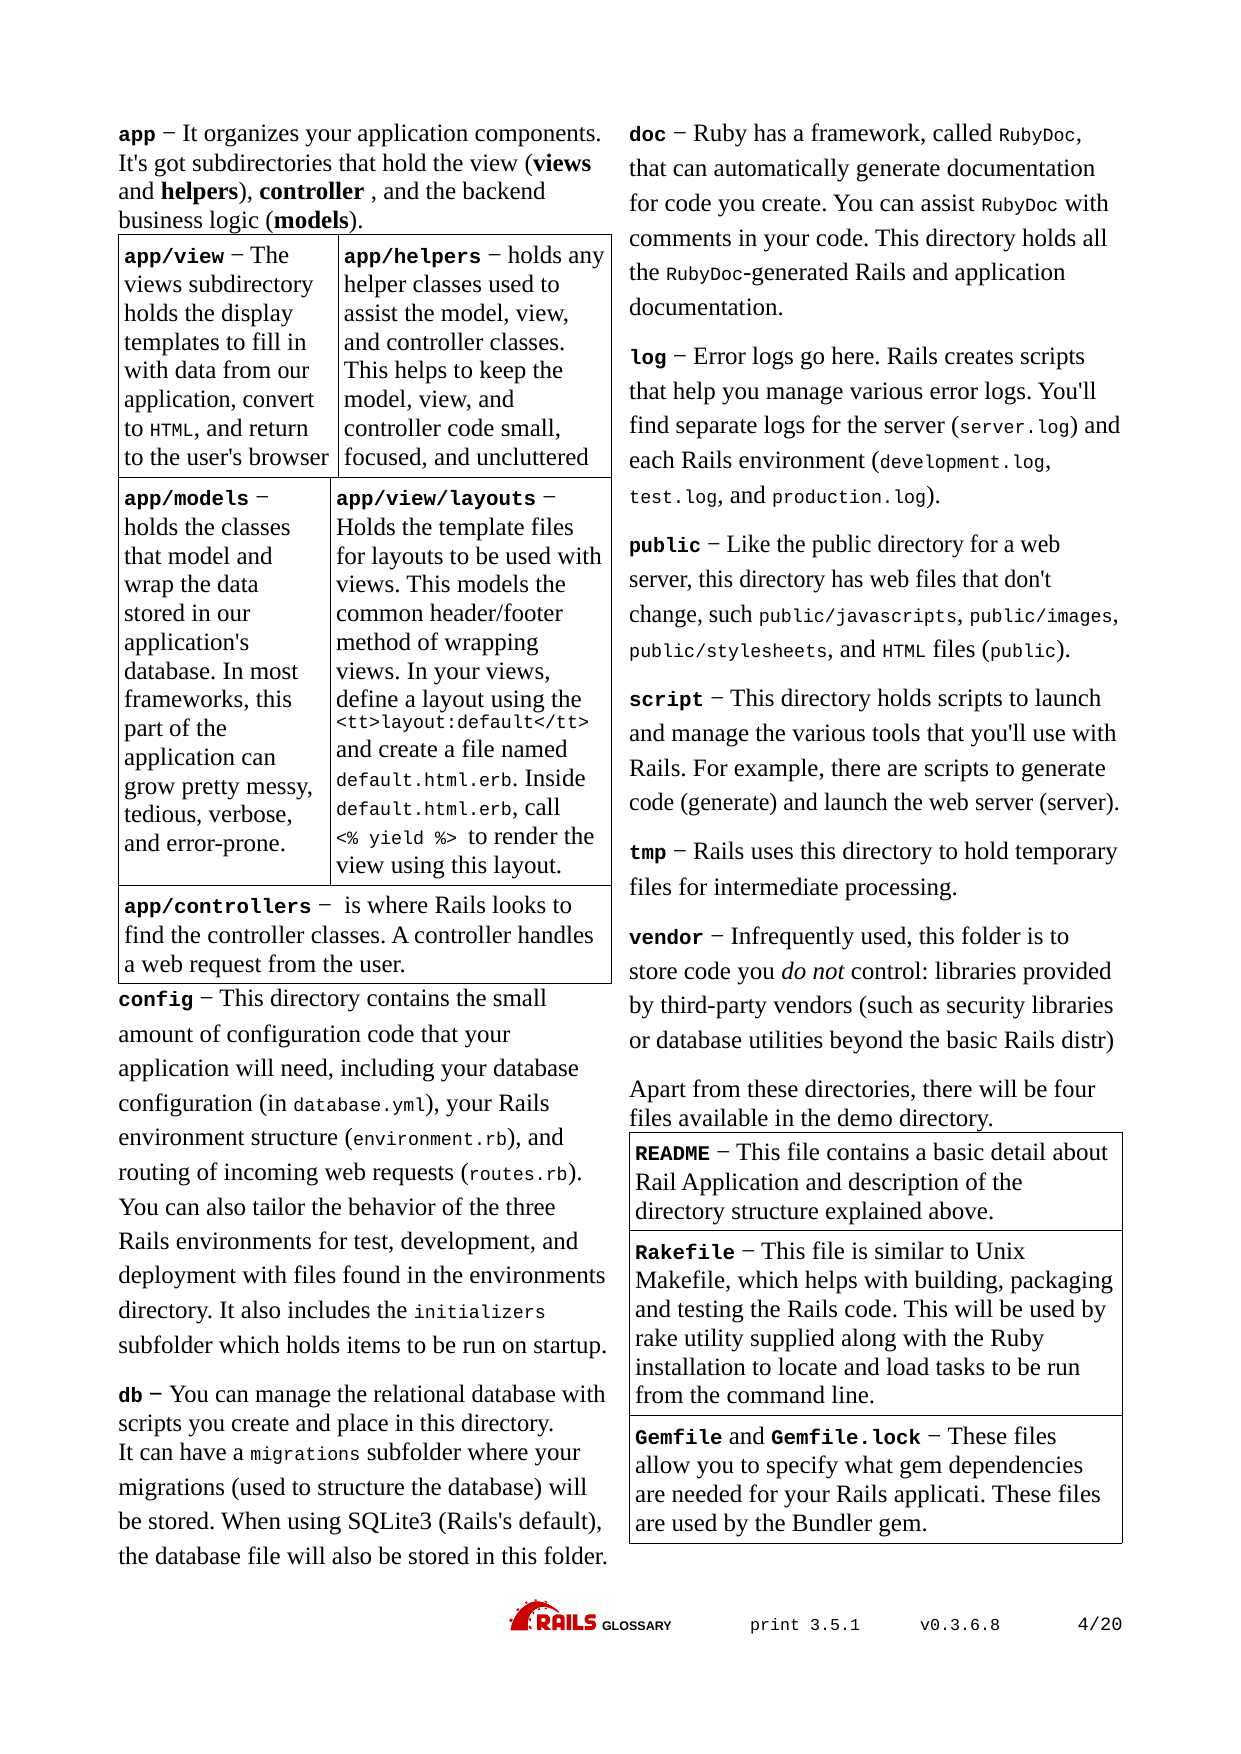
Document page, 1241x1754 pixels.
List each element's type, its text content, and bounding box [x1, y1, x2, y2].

text config − This directory contains the small amount of configuration code that your application will need, including your database configuration (in database.yml), your Rails environment structure (environment.rb), and routing of incoming web requests (routes.rb). You can also tailor the behavior of the three Rails environments for test, development, and deployment with files found in the environments directory. It also includes the initializers subfolder which holds items to be run on startup. [118, 984, 611, 1358]
table_header README − This file contains a basic detail about Rail Application and description of the directory structure explained above. [630, 1133, 1122, 1230]
text db − You can manage the relational database with scripts you create and place in this directory. [118, 1379, 611, 1437]
table_header app/helpers − holds any helper classes used to assist the model, view, and controller classes. This helps to keep the model, view, and controller code small, focused, and uncluttered [339, 235, 611, 477]
text vendor − Infrequently used, this folder is to store code you do not control: libraries provided by third-party vendors (such as security libraries or database utilities beyond the basic Rails distr) [629, 921, 1122, 1054]
table_cell Rakefile − This file is similar to Unix Makefile, which helps with building, packaging and testing the Rails code. This will be used by rake utility supplied along with the Ruby installation to locate and load tasks to be run from the command line. [630, 1231, 1122, 1415]
text app − It organizes your application components. It's got subdirectories that hold the view (views and helpers), controller , and the backend business logic (models). [118, 118, 611, 234]
text script − This directory holds scripts to launch and manage the various tools that you'll use with Rails. For example, there are scripts to generate code (generate) and launch the web server (server). [629, 683, 1122, 816]
table_header app/view − The views subdirectory holds the display templates to fill in with data from our application, convert to HTML, and return to the user's browser [119, 235, 338, 477]
table_cell app/models − holds the classes that model and wrap the data stored in our application's database. In most frameworks, this part of the application can grow pretty messy, tedious, verbose, and error-prone. [119, 478, 330, 884]
table_cell Gemfile and Gemfile.lock − These files allow you to specify what gem dependencies are needed for your Rails applicati. These files are used by the Bundler gem. [630, 1416, 1122, 1542]
table_cell app/view/layouts − Holds the template files for layouts to be used with views. This models the common header/footer method of wrapping views. In your views, define a layout using the <tt>layout:default</tt> and create a file named default.html.erb. Inside default.html.erb, call <% yield %> to render the view using this layout. [331, 478, 611, 884]
table_cell app/controllers − is where Rails looks to find the controller classes. A controller handles a web request from the user. [119, 886, 611, 983]
text doc − Ruby has a framework, called RubyDoc, that can automatically generate documentation for code you create. You can assist RubyDoc with comments in your code. This directory holds all the RubyDoc-generated Rails and application documentation. [629, 118, 1122, 321]
text It can have a migrations subfolder where your migrations (used to structure the database) will be stored. When using SQLite3 (Rails's default), the database file will also be stored in this folder. [118, 1437, 611, 1569]
text Apart from these directories, there will be four files available in the demo directory. [629, 1074, 1122, 1132]
text public − Like the public directory for a web server, this directory has web files that don't change, such public/javascripts, public/images, public/stylesheets, and HTML files (public). [629, 529, 1122, 663]
text tmp − Rails uses this directory to hold temporary files for intermediate processing. [629, 836, 1122, 900]
text log − Error logs go here. Rails creates scripts that help you manage various error logs. You'll find separate logs for the server (server.log) and each Rails environment (development.log, test.log, and production.log). [629, 341, 1122, 509]
